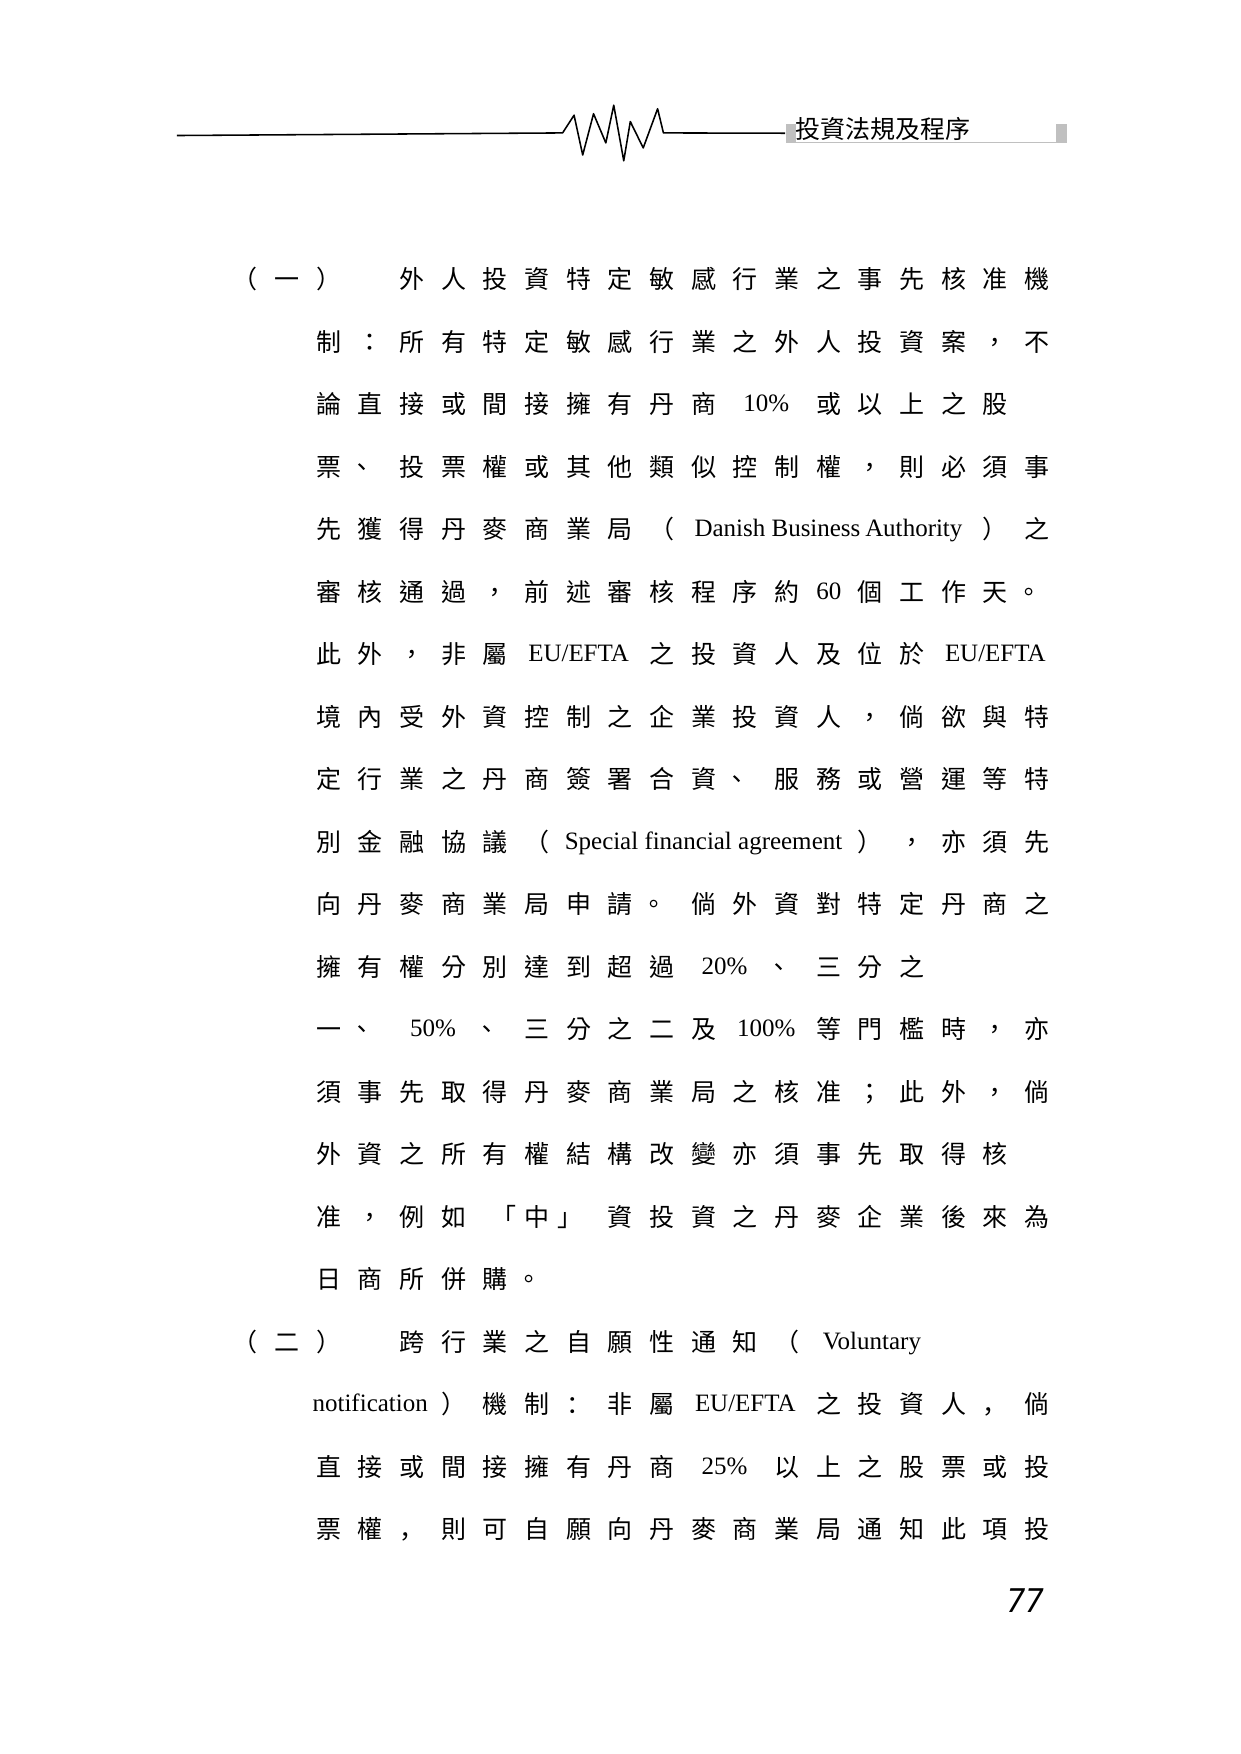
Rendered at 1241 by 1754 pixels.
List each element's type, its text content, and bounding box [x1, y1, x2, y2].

text （一） 外人投資特定敏感行業之事先核准機制：所有特定敏感行業之外人投資案，不論直接或間接擁有丹商10%或以上之股票、投票權或其他類似控制權，則必須事先獲得丹麥商業局（Danish Business Authority）之審核通過，前述審核程序約60個工作天。此外，非屬EU/EFTA之投資人及位於EU/EFTA境內受外資控制之企業投資人，倘欲與特定行業之丹商簽署合資、服務或營運等特別金融協議（Special financial agreement），亦須先向丹麥商業局申請。倘外資對特定丹商之擁有權分別達到超過20%、三分之一、50%、三分之二及100%等門檻時，亦須事先取得丹麥商業局之核准；此外，倘外資之所有權結構改變亦須事先取得核准，例如「中」資投資之丹麥企業後來為日商所併購。 [207, 236, 1058, 1299]
text （二） 跨行業之自願性通知（Voluntary notification）機制：非屬EU/EFTA之投資人，倘直接或間接擁有丹商25%以上之股票或投票權，則可自願向丹麥商業局通知此項投 [207, 1299, 1058, 1549]
